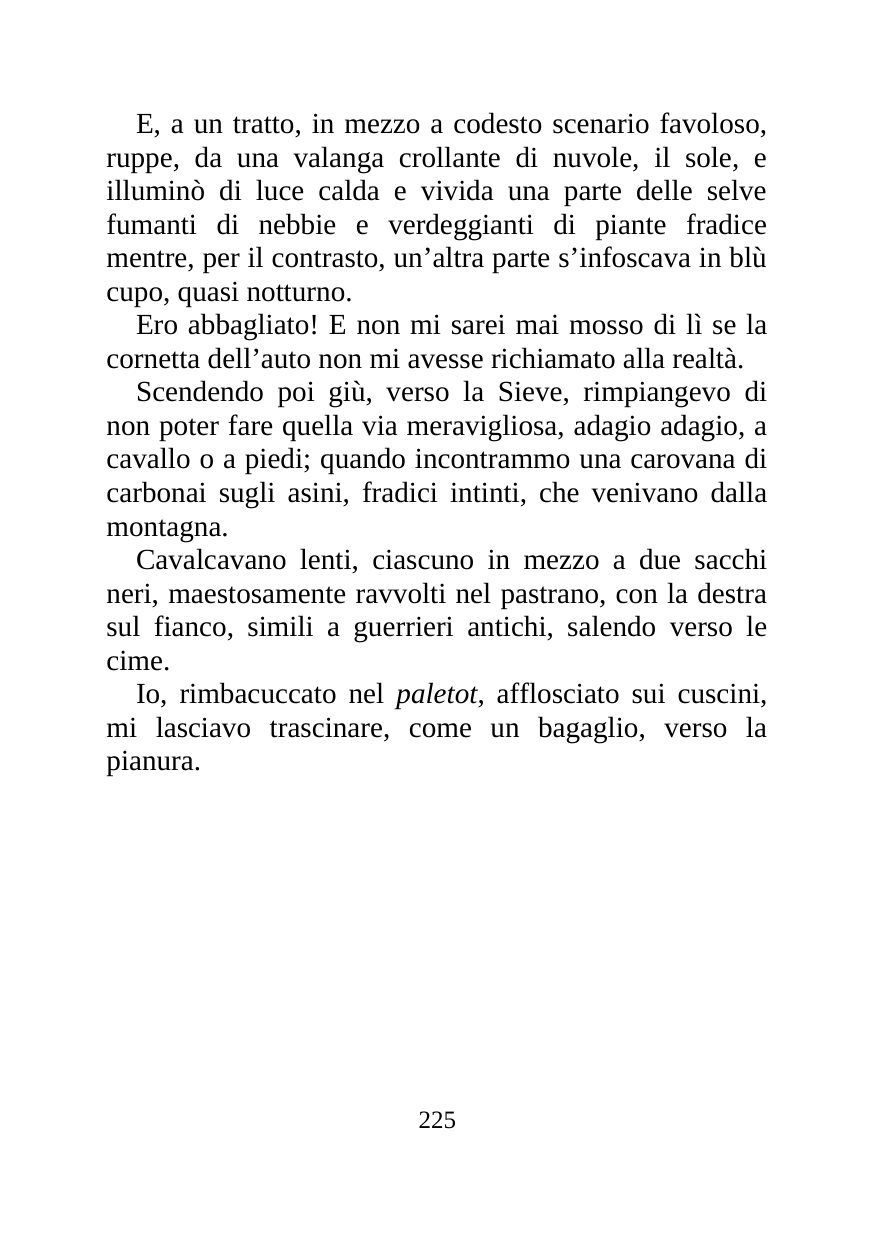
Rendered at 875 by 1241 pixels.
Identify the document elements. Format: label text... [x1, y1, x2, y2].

text Cavalcavano lenti, ciascuno in mezzo a due sacchi neri, maestosamente ravvolti nel pastrano, con la destra sul fianco, simili a guerrieri antichi, salendo verso le cime. [106, 542, 768, 676]
text Io, rimbacuccato nel paletot, afflosciato sui cuscini, mi lasciavo trascinare, come un bagaglio, verso la pianura. [106, 676, 768, 777]
text E, a un tratto, in mezzo a codesto scenario favoloso, ruppe, da una valanga crollante di nuvole, il sole, e illuminò di luce calda e vivida una parte delle selve fumanti di nebbie e verdeggianti di piante fradice mentre, per il contrasto, un’altra parte s’infoscava in blù cupo, quasi notturno. [106, 106, 768, 307]
text Scendendo poi giù, verso la Sieve, rimpiangevo di non poter fare quella via meravigliosa, adagio adagio, a cavallo o a piedi; quando incontrammo una carovana di carbonai sugli asini, fradici intinti, che venivano dalla montagna. [106, 374, 768, 542]
text Ero abbagliato! E non mi sarei mai mosso di lì se la cornetta dell’auto non mi avesse richiamato alla realtà. [106, 307, 768, 374]
